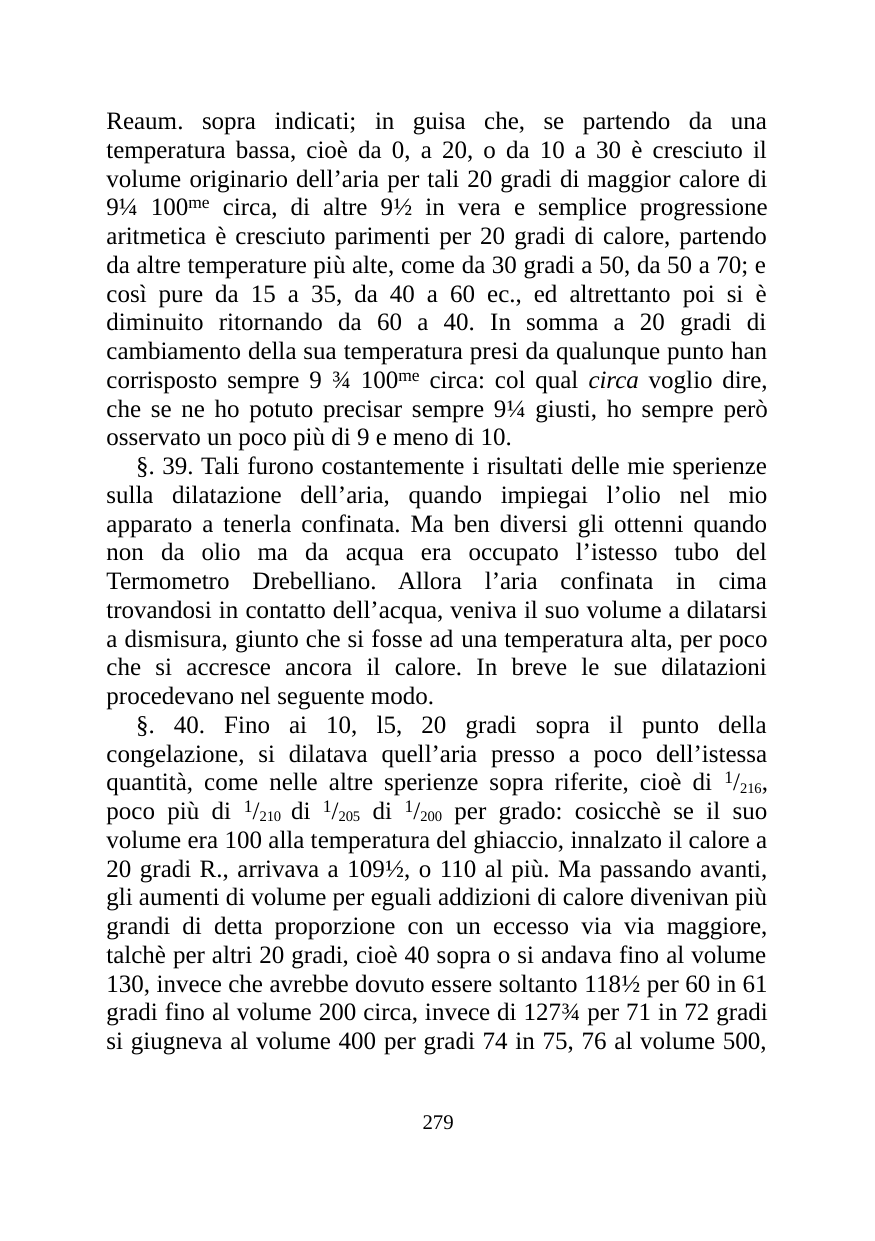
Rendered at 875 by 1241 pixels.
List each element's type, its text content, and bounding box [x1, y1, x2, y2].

text §. 40. Fino ai 10, l5, 20 gradi sopra il punto della congelazione, si dilatava quell’aria presso a poco dell’istessa quantità, come nelle altre sperienze sopra riferite, cioè di 1/216, poco più di 1/210 di 1/205 di 1/200 per grado: cosicchè se il suo volume era 100 alla temperatura del ghiaccio, innalzato il calore a 20 gradi R., arrivava a 109½, o 110 al più. Ma passando avanti, gli aumenti di volume per eguali addizioni di calore divenivan più grandi di detta proporzione con un eccesso via via maggiore, talchè per altri 20 gradi, cioè 40 sopra o si andava fino al volume 130, invece che avrebbe dovuto essere soltanto 118½ per 60 in 61 gradi fino al volume 200 circa, invece di 127¾ per 71 in 72 gradi si giugneva al volume 400 per gradi 74 in 75, 76 al volume 500, [106, 710, 768, 1055]
text Reaum. sopra indicati; in guisa che, se partendo da una temperatura bassa, cioè da 0, a 20, o da 10 a 30 è cresciuto il volume originario dell’aria per tali 20 gradi di maggior calore di 9¼ 100me circa, di altre 9½ in vera e semplice progressione aritmetica è cresciuto parimenti per 20 gradi di calore, partendo da altre temperature più alte, come da 30 gradi a 50, da 50 a 70; e così pure da 15 a 35, da 40 a 60 ec., ed altrettanto poi si è diminuito ritornando da 60 a 40. In somma a 20 gradi di cambiamento della sua temperatura presi da qualunque punto han corrisposto sempre 9 ¾ 100me circa: col qual circa voglio dire, che se ne ho potuto precisar sempre 9¼ giusti, ho sempre però osservato un poco più di 9 e meno di 10. [106, 106, 768, 451]
text §. 39. Tali furono costantemente i risultati delle mie sperienze sulla dilatazione dell’aria, quando impiegai l’olio nel mio apparato a tenerla confinata. Ma ben diversi gli ottenni quando non da olio ma da acqua era occupato l’istesso tubo del Termometro Drebelliano. Allora l’aria confinata in cima trovandosi in contatto dell’acqua, veniva il suo volume a dilatarsi a dismisura, giunto che si fosse ad una temperatura alta, per poco che si accresce ancora il calore. In breve le sue dilatazioni procedevano nel seguente modo. [106, 451, 768, 710]
